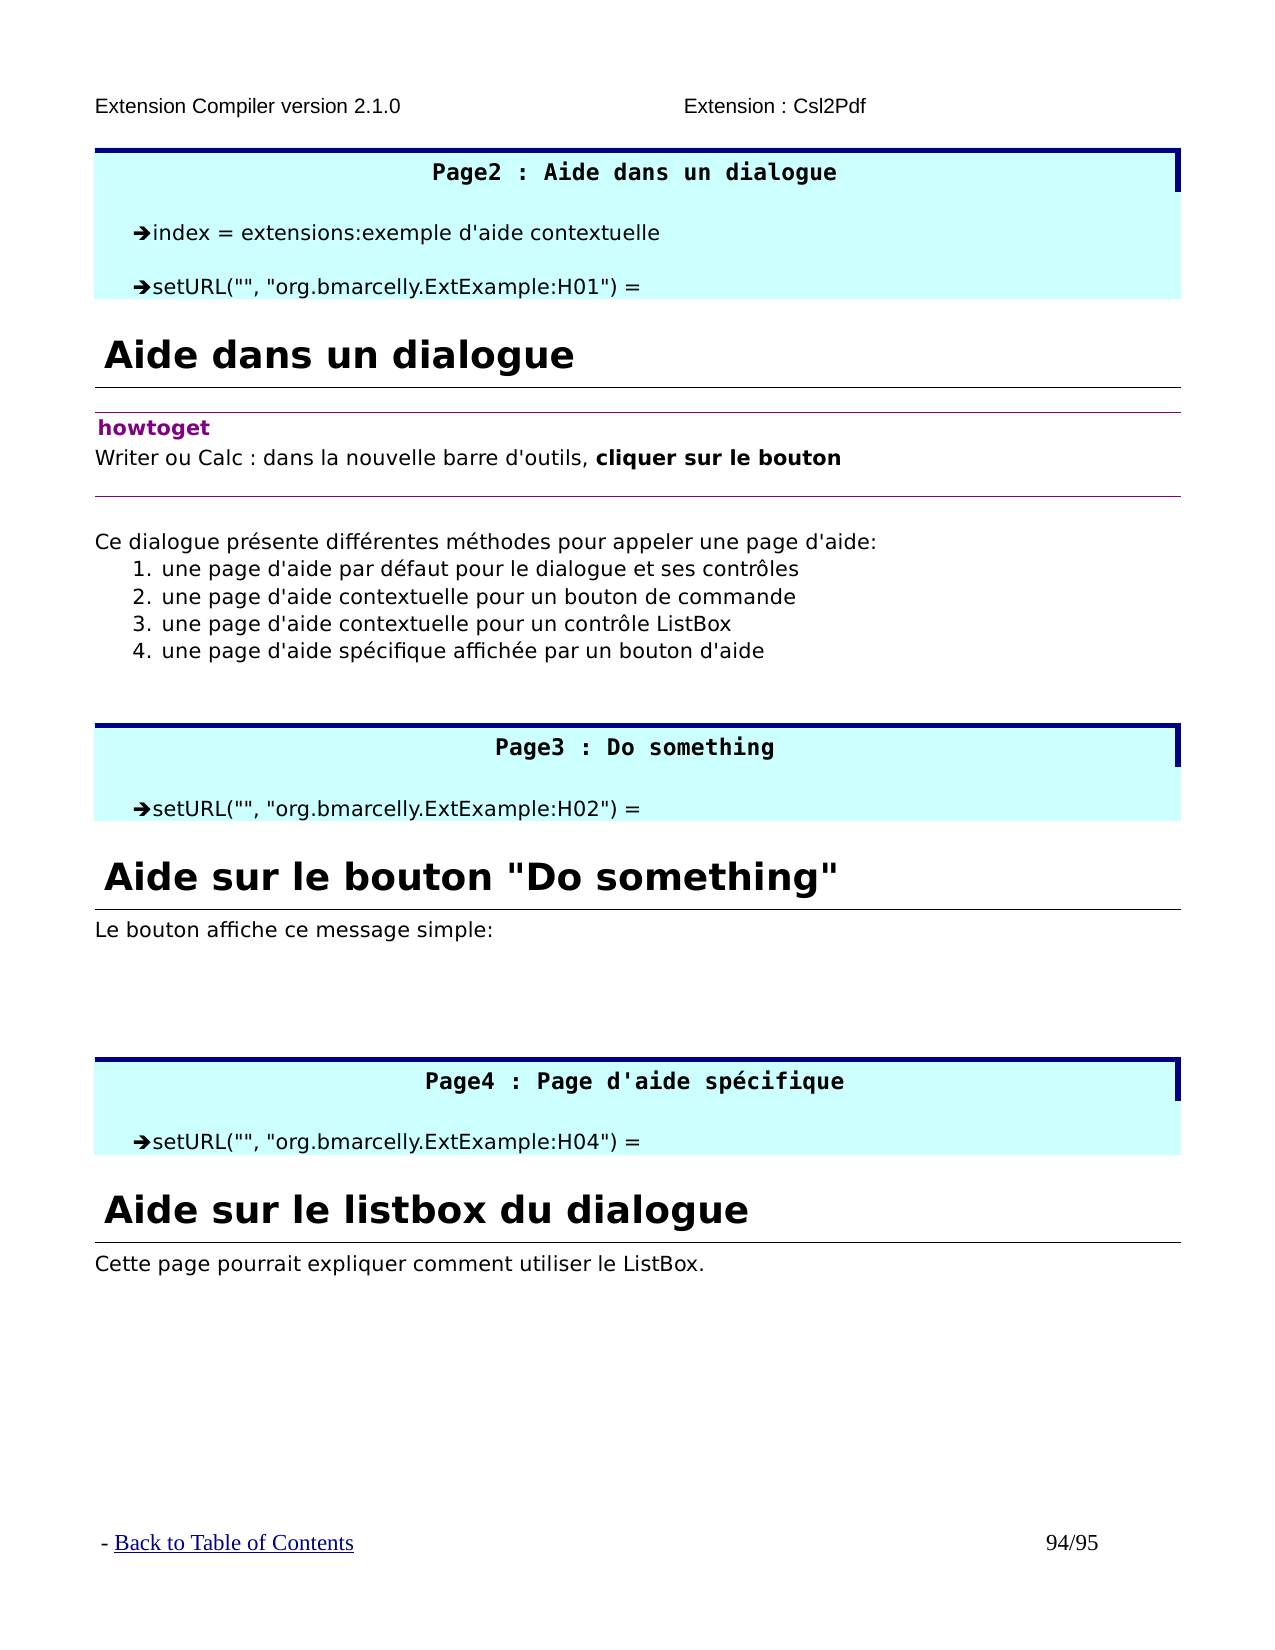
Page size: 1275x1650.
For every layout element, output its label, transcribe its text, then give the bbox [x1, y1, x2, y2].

text Aide dans un dialogue [94, 324, 1181, 387]
list setURL("", "org.bmarcelly.ExtExample:H01") = [94, 275, 1181, 299]
list setURL("", "org.bmarcelly.ExtExample:H04") = [94, 1130, 1181, 1155]
text Cette page pourrait expliquer comment utiliser le ListBox. [94, 1252, 1181, 1276]
text Aide sur le bouton "Do something" [94, 846, 1181, 909]
text Page3 : Do something [94, 724, 1175, 767]
list une page d'aide par défaut pour le dialogue et ses contrôles [132, 557, 1181, 582]
list une page d'aide spécifique affichée par un bouton d'aide [132, 639, 1181, 664]
text Le bouton affiche ce message simple: [94, 918, 1181, 943]
list une page d'aide contextuelle pour un bouton de commande [132, 585, 1181, 609]
list setURL("", "org.bmarcelly.ExtExample:H02") = [94, 797, 1181, 821]
text Page2 : Aide dans un dialogue [94, 149, 1175, 192]
text howtoget [94, 413, 1181, 443]
list une page d'aide contextuelle pour un contrôle ListBox [132, 612, 1181, 637]
text Ce dialogue présente différentes méthodes pour appeler une page d'aide: [94, 530, 1181, 554]
text Page4 : Page d'aide spécifique [94, 1058, 1175, 1101]
list index = extensions:exemple d'aide contextuelle [94, 221, 1181, 246]
text Aide sur le listbox du dialogue [94, 1179, 1181, 1242]
text Writer ou Calc : dans la nouvelle barre d'outils, cliquer sur le bouton [94, 446, 1181, 471]
